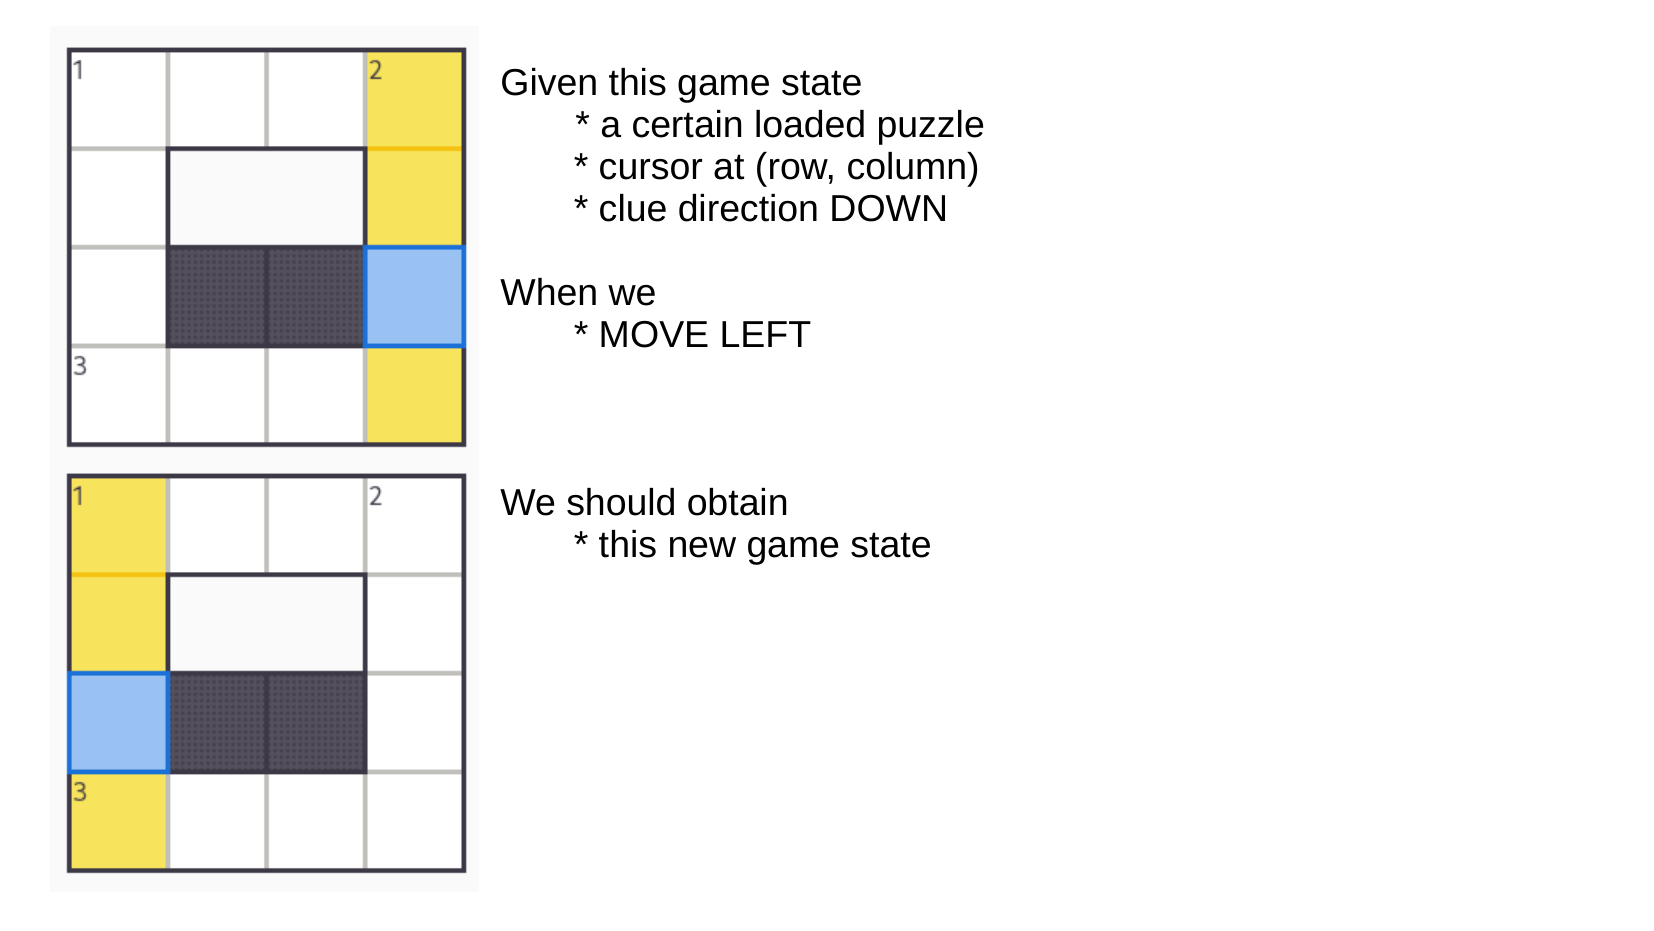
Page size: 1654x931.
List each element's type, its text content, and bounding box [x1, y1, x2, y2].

text_box Given this game state * a certain loaded puzzle * cursor at (row, column) * clue direction DOWN When we * MOVE LEFT We should obtain * this new game state [485, 54, 1002, 573]
picture [50, 26, 479, 892]
